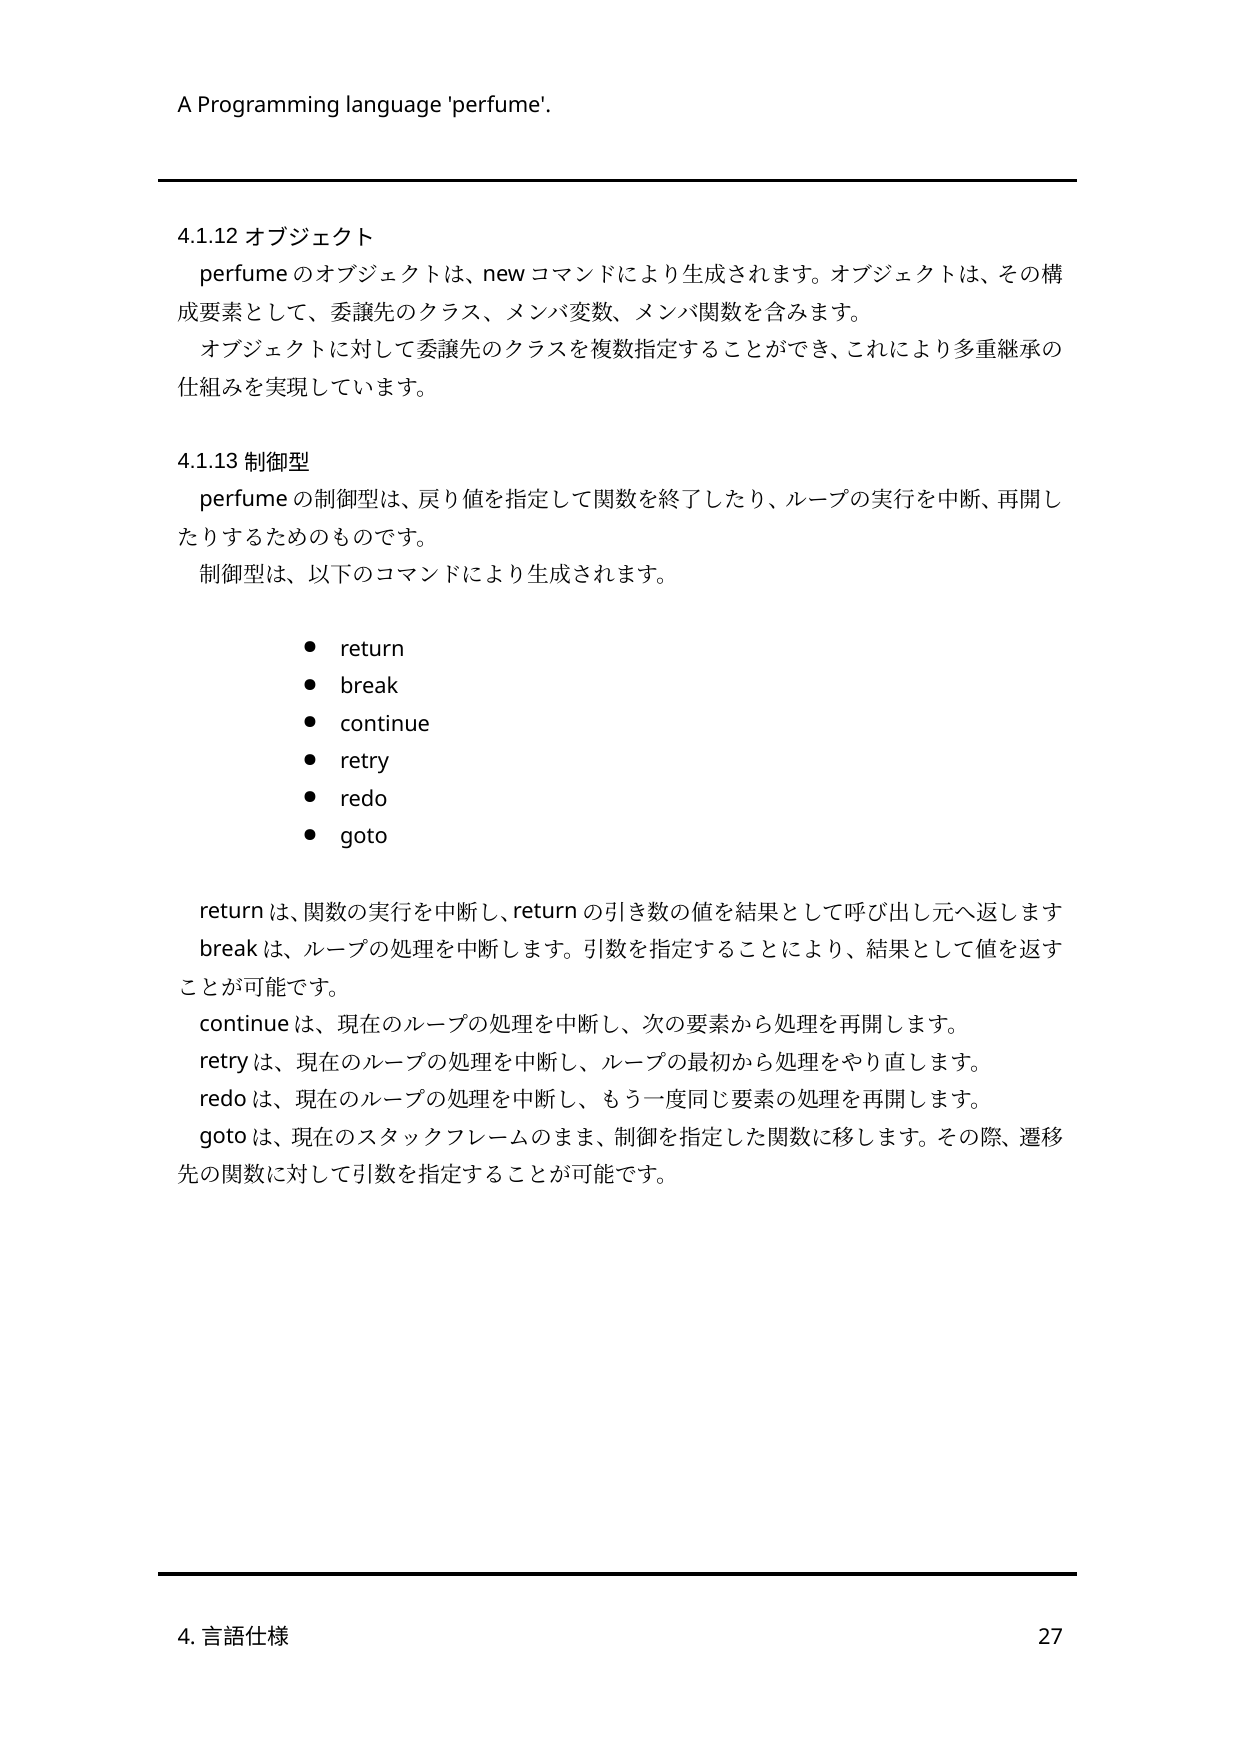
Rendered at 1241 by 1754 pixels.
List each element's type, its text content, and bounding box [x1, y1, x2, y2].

list retry [302, 742, 1063, 779]
text continueは、現在のループの処理を中断し、次の要素から処理を再開します。 [177, 1004, 1063, 1042]
list return [302, 629, 1063, 667]
text perfumeのオブジェクトは、newコマンドにより生成されます。オブジェクトは、その構成要素として、委譲先のクラス、メンバ変数、メンバ関数を含みます。 [177, 254, 1063, 329]
subtitle 4.1.13 制御型 [177, 442, 1063, 479]
text redoは、現在のループの処理を中断し、もう一度同じ要素の処理を再開します。 [177, 1079, 1063, 1117]
text returnは、関数の実行を中断し、returnの引き数の値を結果として呼び出し元へ返します。 [177, 892, 1063, 929]
list redo [302, 779, 1063, 817]
subtitle 4.1.12 オブジェクト [177, 217, 1063, 254]
text breakは、ループの処理を中断します。引数を指定することにより、結果として値を返すことが可能です。 [177, 929, 1063, 1004]
list continue [302, 704, 1063, 742]
text retryは、現在のループの処理を中断し、ループの最初から処理をやり直します。 [177, 1042, 1063, 1079]
text gotoは、現在のスタックフレームのまま、制御を指定した関数に移します。その際、遷移先の関数に対して引数を指定することが可能です。 [177, 1117, 1063, 1192]
list break [302, 667, 1063, 704]
text オブジェクトに対して委譲先のクラスを複数指定することができ、これにより多重継承の仕組みを実現しています。 [177, 329, 1063, 404]
text 制御型は、以下のコマンドにより生成されます。 [177, 554, 1063, 592]
text perfumeの制御型は、戻り値を指定して関数を終了したり、ループの実行を中断、再開したりするためのものです。 [177, 479, 1063, 554]
list goto [302, 817, 1063, 854]
